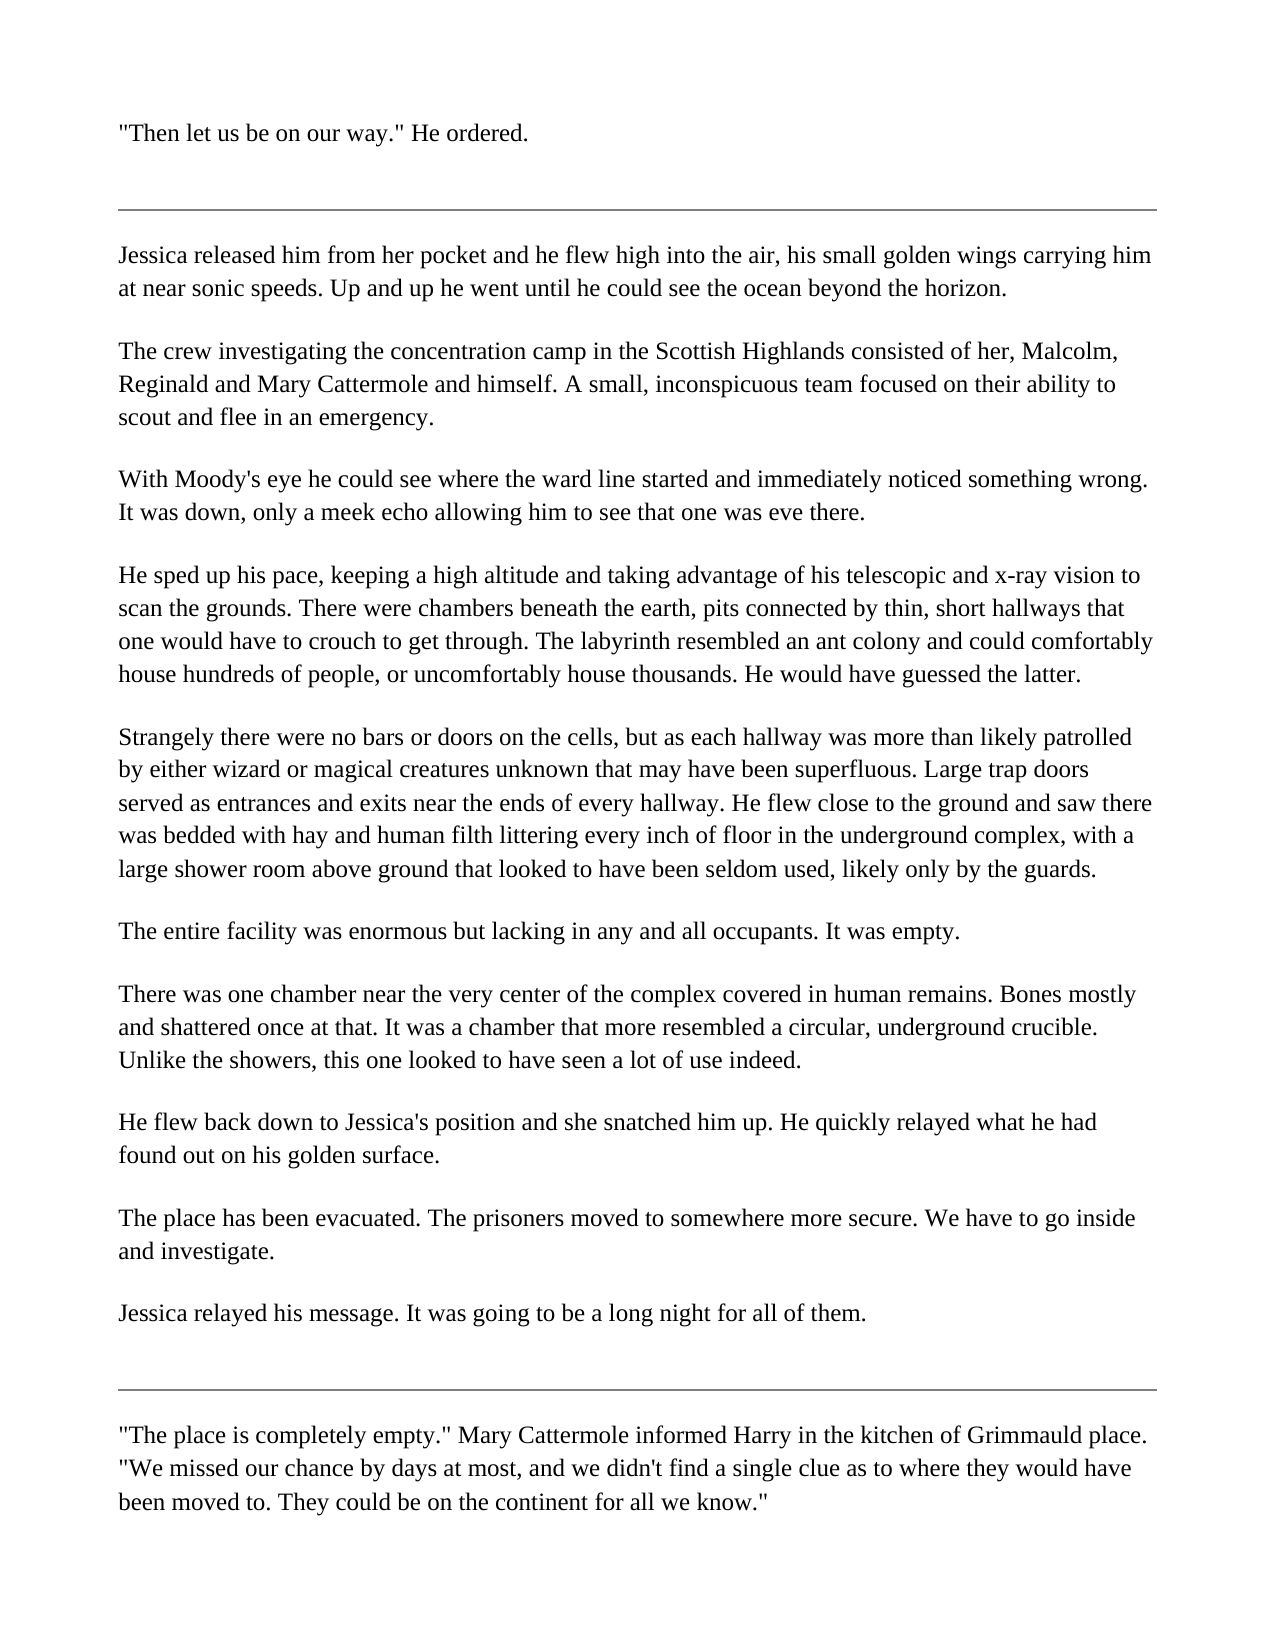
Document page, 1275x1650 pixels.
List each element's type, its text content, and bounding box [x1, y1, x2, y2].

text He flew back down to Jessica's position and she snatched him up. He quickly relayed what he had found out on his golden surface. [118, 1107, 1157, 1169]
text There was one chamber near the very center of the complex covered in human remains. Bones mostly and shattered once at that. It was a chamber that more resembled a circular, underground crucible. Unlike the showers, this one looked to have seen a lot of use indeed. [118, 979, 1157, 1073]
text The place has been evacuated. The prisoners moved to somewhere more secure. We have to go inside and investigate. [118, 1203, 1157, 1264]
text The entire facility was enormous but lacking in any and all occupants. It was empty. [118, 916, 1157, 945]
text "The place is completely empty." Mary Cattermole informed Harry in the kitchen of Grimmauld place. "We missed our chance by days at most, and we didn't find a single clue as to where they would have been moved to. They could be on the continent for all we know." [118, 1421, 1157, 1515]
text Jessica released him from her pocket and he flew high into the air, his small golden wings carrying him at near sonic speeds. Up and up he went until he could see the ocean beyond the horizon. [118, 240, 1157, 302]
text Strangely there were no bars or doors on the cells, but as each hallway was more than likely patrolled by either wizard or magical creatures unknown that may have been superfluous. Large trap doors served as entrances and exits near the ends of every hallway. He flew close to the ground and saw there was bedded with hay and human filth littering every inch of floor in the underground complex, with a large shower room above ground that looked to have been seldom used, likely only by the guards. [118, 722, 1157, 882]
text The crew investigating the concentration camp in the Scottish Highlands consisted of her, Malcolm, Reginald and Mary Cattermole and himself. A small, inconspicuous team focused on their ability to scout and flee in an emergency. [118, 336, 1157, 431]
text He sped up his pace, keeping a high altitude and taking advantage of his telescopic and x-ray vision to scan the grounds. There were chambers beneath the earth, pits connected by thin, short hallways that one would have to crouch to get through. The labyrinth resembled an ant colony and could comfortably house hundreds of people, or uncomfortably house thousands. He would have guessed the latter. [118, 560, 1157, 688]
text With Moody's eye he could see where the ward line started and immediately noticed something wrong. It was down, only a meek echo allowing him to see that one was eve there. [118, 464, 1157, 526]
text Jessica relayed his message. It was going to be a long night for all of them. [118, 1298, 1157, 1327]
text "Then let us be on our way." He ordered. [118, 118, 1157, 147]
